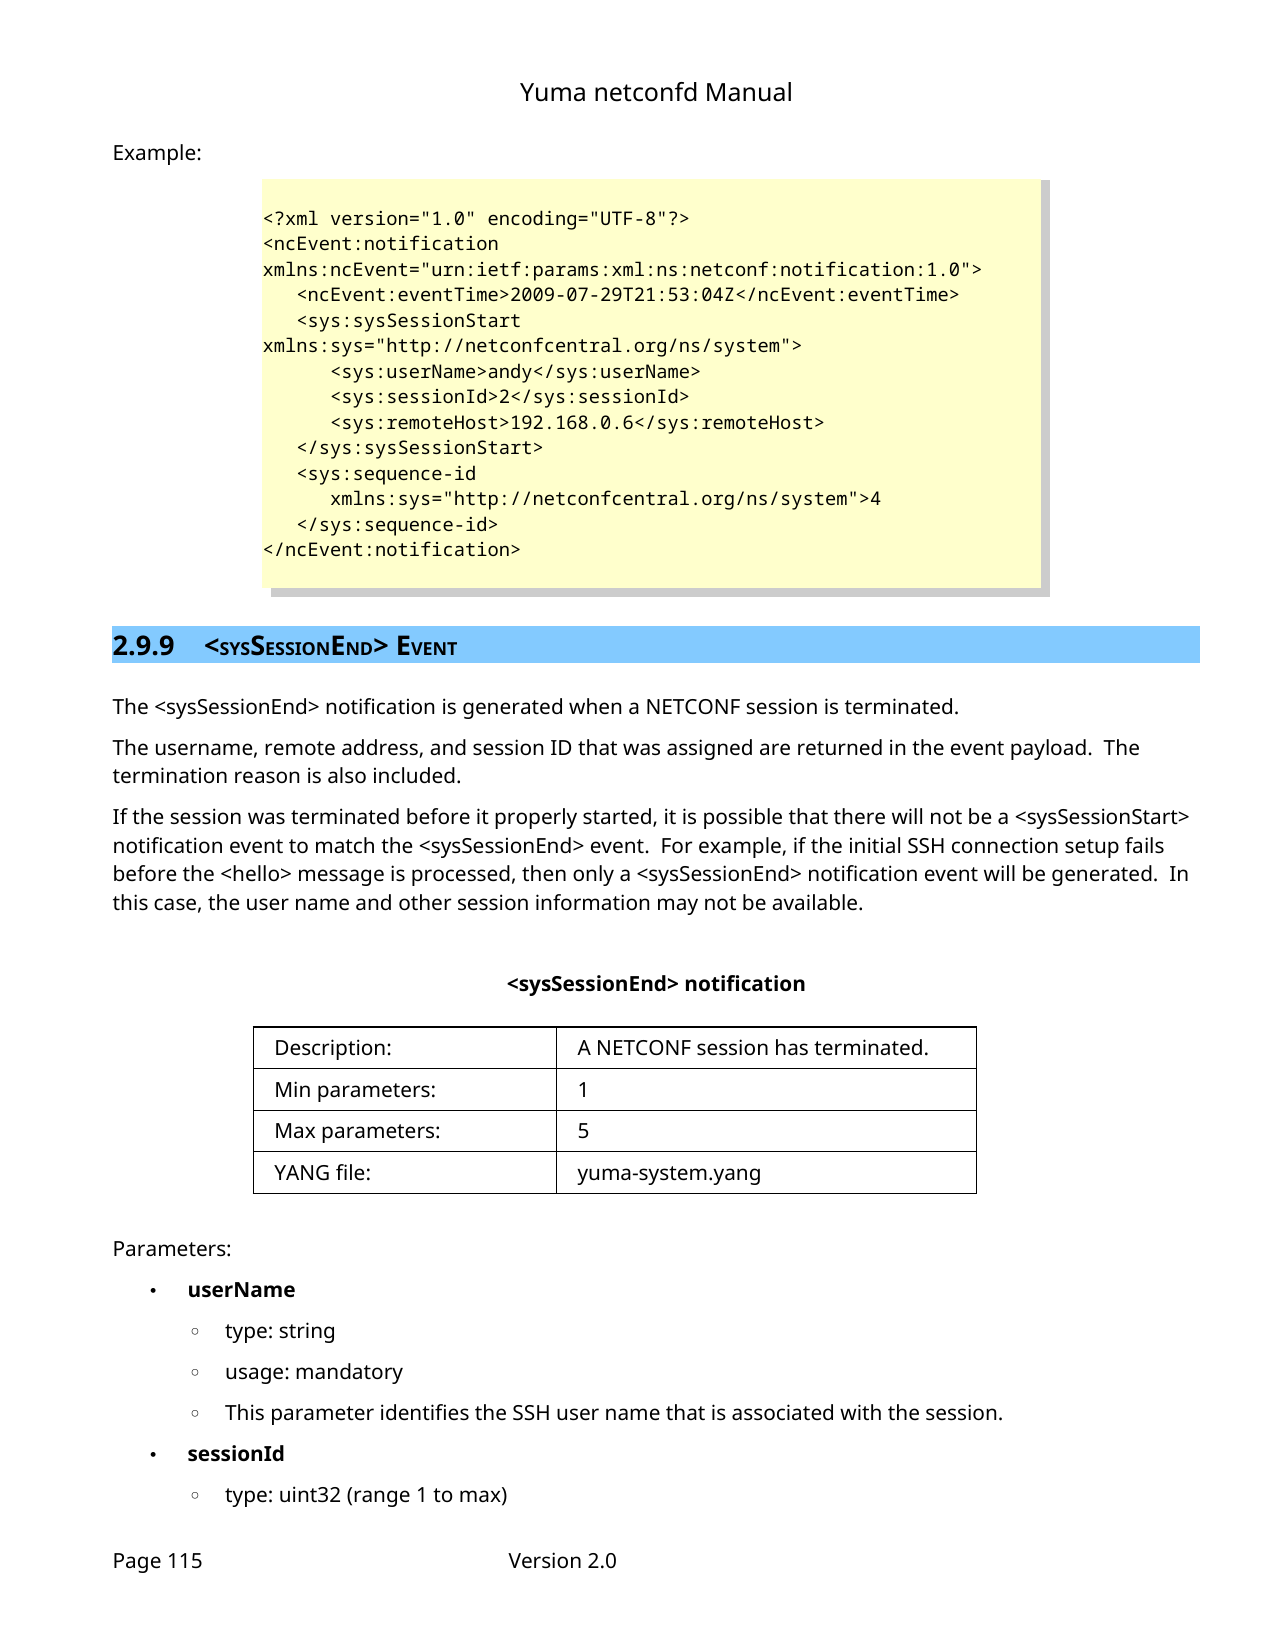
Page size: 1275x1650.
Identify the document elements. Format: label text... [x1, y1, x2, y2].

table_cell YANG file: [254, 1152, 556, 1193]
text <ncEvent:eventTime>2009-07-29T21:53:04Z</ncEvent:eventTime> [262, 282, 1041, 307]
table_header A NETCONF session has terminated. [557, 1028, 976, 1068]
text <sys:sessionId>2</sys:sessionId> [262, 384, 1041, 409]
subtitle <sysSessionEnd> Event [112, 626, 1200, 663]
text <sys:sequence-id xmlns:sys="http://netconfcentral.org/ns/system">4 </sys:sequence-id> [262, 460, 1041, 537]
table_header Description: [254, 1028, 556, 1068]
list usage: mandatory [187, 1357, 1200, 1386]
table_cell 5 [557, 1111, 976, 1151]
table_cell Min parameters: [254, 1069, 556, 1109]
text <sys:sysSessionStart xmlns:sys="http://netconfcentral.org/ns/system"> [262, 307, 1041, 358]
text </ncEvent:notification> [262, 537, 1041, 562]
list type: string [187, 1316, 1200, 1345]
list This parameter identifies the SSH user name that is associated with the session. [187, 1398, 1200, 1427]
table_cell 1 [557, 1069, 976, 1109]
subtitle <sysSessionEnd> notification [127, 969, 1185, 998]
text The username, remote address, and session ID that was assigned are returned in the event payload. The termination reason is also included. [112, 733, 1200, 790]
text If the session was terminated before it properly started, it is possible that there will not be a <sysSessionStart> notification event to match the <sysSessionEnd> event. For example, if the initial SSH connection setup fails before the <hello> message is processed, then only a <sysSessionEnd> notification event will be generated. In this case, the user name and other session information may not be available. [112, 802, 1200, 916]
list userName [150, 1276, 1200, 1304]
text Example: [112, 138, 1200, 167]
text Parameters: [112, 1234, 1200, 1263]
list sessionId [150, 1439, 1200, 1468]
text <sys:userName>andy</sys:userName> [262, 358, 1041, 384]
text The <sysSessionEnd> notification is generated when a NETCONF session is terminated. [112, 692, 1200, 720]
table_cell Max parameters: [254, 1111, 556, 1151]
list type: uint32 (range 1 to max) [187, 1480, 1200, 1509]
table_cell yuma-system.yang [557, 1152, 976, 1193]
text <?xml version="1.0" encoding="UTF-8"?> [262, 205, 1041, 231]
text <sys:remoteHost>192.168.0.6</sys:remoteHost> [262, 409, 1041, 435]
text </sys:sysSessionStart> [262, 435, 1041, 460]
text <ncEvent:notification xmlns:ncEvent="urn:ietf:params:xml:ns:netconf:notification:1.0"> [262, 231, 1041, 282]
